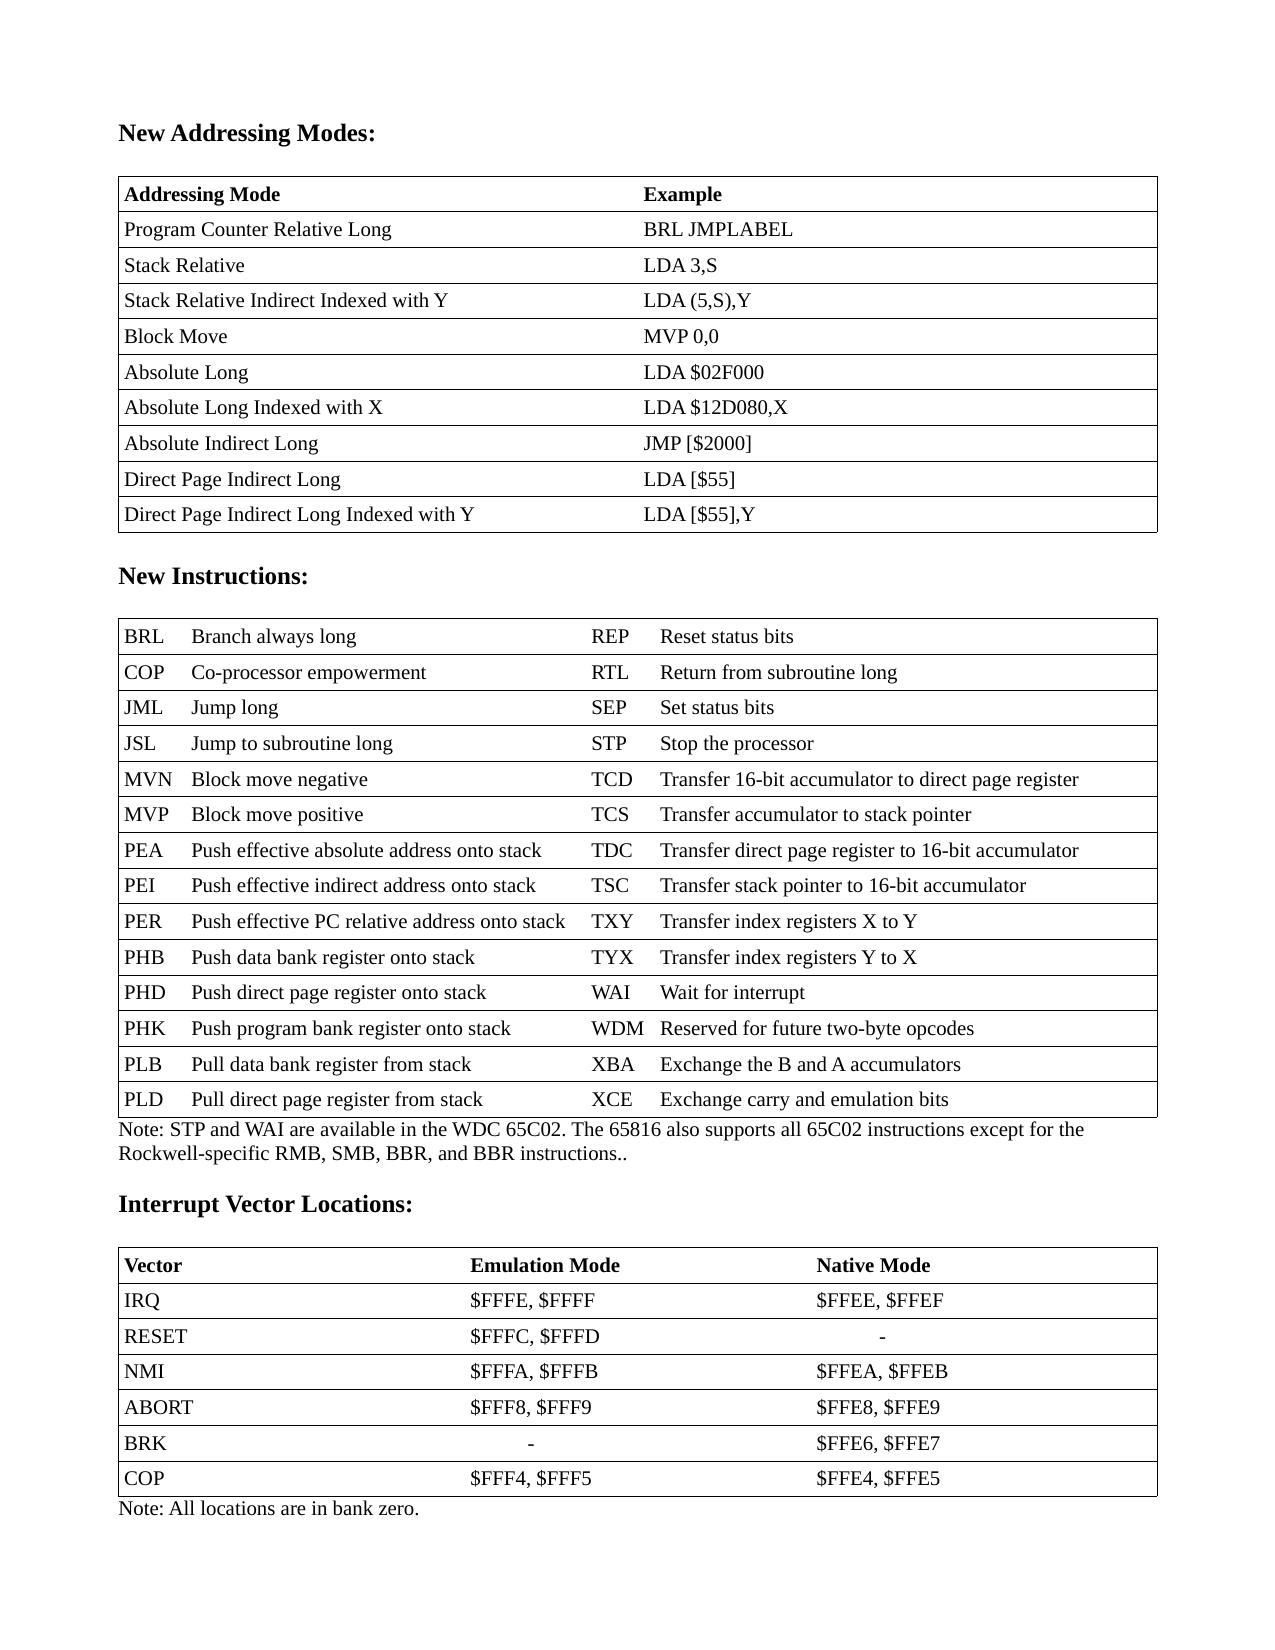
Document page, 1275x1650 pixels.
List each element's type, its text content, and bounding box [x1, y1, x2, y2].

table_cell COP [119, 655, 185, 689]
table_cell Transfer index registers Y to X [654, 940, 1157, 974]
table_cell Stack Relative Indirect Indexed with Y [119, 284, 637, 318]
table_cell Transfer stack pointer to 16-bit accumulator [654, 869, 1157, 903]
table_header Emulation Mode [464, 1248, 811, 1282]
table_cell PEI [119, 869, 185, 903]
table_cell Push direct page register onto stack [185, 976, 585, 1010]
table_cell Push effective indirect address onto stack [185, 869, 585, 903]
table_cell Absolute Indirect Long [119, 426, 637, 461]
table_header REP [585, 619, 654, 654]
table_cell TSC [585, 869, 654, 903]
table_cell $FFFA, $FFFB [464, 1355, 811, 1389]
table_cell Return from subroutine long [654, 655, 1157, 689]
text Interrupt Vector Locations: [118, 1189, 1157, 1218]
table_cell PLD [119, 1082, 185, 1117]
table_header Vector [119, 1248, 464, 1282]
table_cell Direct Page Indirect Long Indexed with Y [119, 497, 637, 532]
table_cell Absolute Long [119, 355, 637, 389]
table_cell ABORT [119, 1390, 464, 1425]
table_cell $FFF4, $FFF5 [464, 1462, 811, 1496]
table_cell PHK [119, 1011, 185, 1046]
text Note: All locations are in bank zero. [118, 1497, 1157, 1520]
table_cell Exchange carry and emulation bits [654, 1082, 1157, 1117]
table_cell LDA [$55] [638, 462, 1157, 496]
table_header BRL [119, 619, 185, 654]
table_cell Block move negative [185, 762, 585, 796]
text New Instructions: [118, 561, 1157, 589]
table_header Branch always long [185, 619, 585, 654]
table_cell WDM [585, 1011, 654, 1046]
table_cell $FFEE, $FFEF [811, 1284, 1157, 1318]
table_cell - [811, 1319, 1157, 1354]
table_cell Program Counter Relative Long [119, 212, 637, 247]
table_cell PLB [119, 1047, 185, 1081]
table_cell $FFE8, $FFE9 [811, 1390, 1157, 1425]
table_cell MVP 0,0 [638, 319, 1157, 354]
table_cell PHD [119, 976, 185, 1010]
table_cell Push data bank register onto stack [185, 940, 585, 974]
table_cell MVN [119, 762, 185, 796]
table_cell MVP [119, 797, 185, 832]
table_cell LDA 3,S [638, 248, 1157, 282]
table_cell PEA [119, 833, 185, 868]
table_cell LDA (5,S),Y [638, 284, 1157, 318]
table_cell Set status bits [654, 691, 1157, 725]
table_cell Transfer 16-bit accumulator to direct page register [654, 762, 1157, 796]
table_cell Transfer index registers X to Y [654, 904, 1157, 939]
table_cell TXY [585, 904, 654, 939]
table_cell TYX [585, 940, 654, 974]
table_cell Jump long [185, 691, 585, 725]
table_cell SEP [585, 691, 654, 725]
table_cell $FFEA, $FFEB [811, 1355, 1157, 1389]
table_cell Reserved for future two-byte opcodes [654, 1011, 1157, 1046]
table_cell JML [119, 691, 185, 725]
table_cell Push effective PC relative address onto stack [185, 904, 585, 939]
table_cell $FFF8, $FFF9 [464, 1390, 811, 1425]
table_cell WAI [585, 976, 654, 1010]
table_cell Stop the processor [654, 726, 1157, 761]
table_cell NMI [119, 1355, 464, 1389]
table_cell $FFE4, $FFE5 [811, 1462, 1157, 1496]
table_cell COP [119, 1462, 464, 1496]
table_cell PER [119, 904, 185, 939]
table_cell Wait for interrupt [654, 976, 1157, 1010]
table_cell Transfer direct page register to 16-bit accumulator [654, 833, 1157, 868]
table_cell RESET [119, 1319, 464, 1354]
table_cell Absolute Long Indexed with X [119, 390, 637, 425]
table_cell Push effective absolute address onto stack [185, 833, 585, 868]
table_cell Transfer accumulator to stack pointer [654, 797, 1157, 832]
table_cell TCS [585, 797, 654, 832]
table_cell BRL JMPLABEL [638, 212, 1157, 247]
table_cell STP [585, 726, 654, 761]
table_cell TDC [585, 833, 654, 868]
table_cell Co-processor empowerment [185, 655, 585, 689]
table_header Addressing Mode [119, 177, 637, 211]
table_cell Block move positive [185, 797, 585, 832]
table_cell LDA [$55],Y [638, 497, 1157, 532]
table_header Example [638, 177, 1157, 211]
table_cell XCE [585, 1082, 654, 1117]
table_cell IRQ [119, 1284, 464, 1318]
table_cell Direct Page Indirect Long [119, 462, 637, 496]
table_cell $FFE6, $FFE7 [811, 1426, 1157, 1461]
table_cell Block Move [119, 319, 637, 354]
table_cell Exchange the B and A accumulators [654, 1047, 1157, 1081]
table_cell JMP [$2000] [638, 426, 1157, 461]
table_cell LDA $12D080,X [638, 390, 1157, 425]
table_cell PHB [119, 940, 185, 974]
table_cell XBA [585, 1047, 654, 1081]
table_cell Pull data bank register from stack [185, 1047, 585, 1081]
table_cell Pull direct page register from stack [185, 1082, 585, 1117]
table_cell Push program bank register onto stack [185, 1011, 585, 1046]
table_cell Jump to subroutine long [185, 726, 585, 761]
table_cell Stack Relative [119, 248, 637, 282]
table_cell TCD [585, 762, 654, 796]
table_header Reset status bits [654, 619, 1157, 654]
text New Addressing Modes: [118, 118, 1157, 147]
table_cell JSL [119, 726, 185, 761]
table_cell RTL [585, 655, 654, 689]
table_header Native Mode [811, 1248, 1157, 1282]
table_cell BRK [119, 1426, 464, 1461]
table_cell $FFFC, $FFFD [464, 1319, 811, 1354]
table_cell $FFFE, $FFFF [464, 1284, 811, 1318]
table_cell LDA $02F000 [638, 355, 1157, 389]
table_cell - [464, 1426, 811, 1461]
text Note: STP and WAI are available in the WDC 65C02. The 65816 also supports all 65C02 instructions except for the Rockwell-specific RMB, SMB, BBR, and BBR instructions.. [118, 1118, 1157, 1165]
